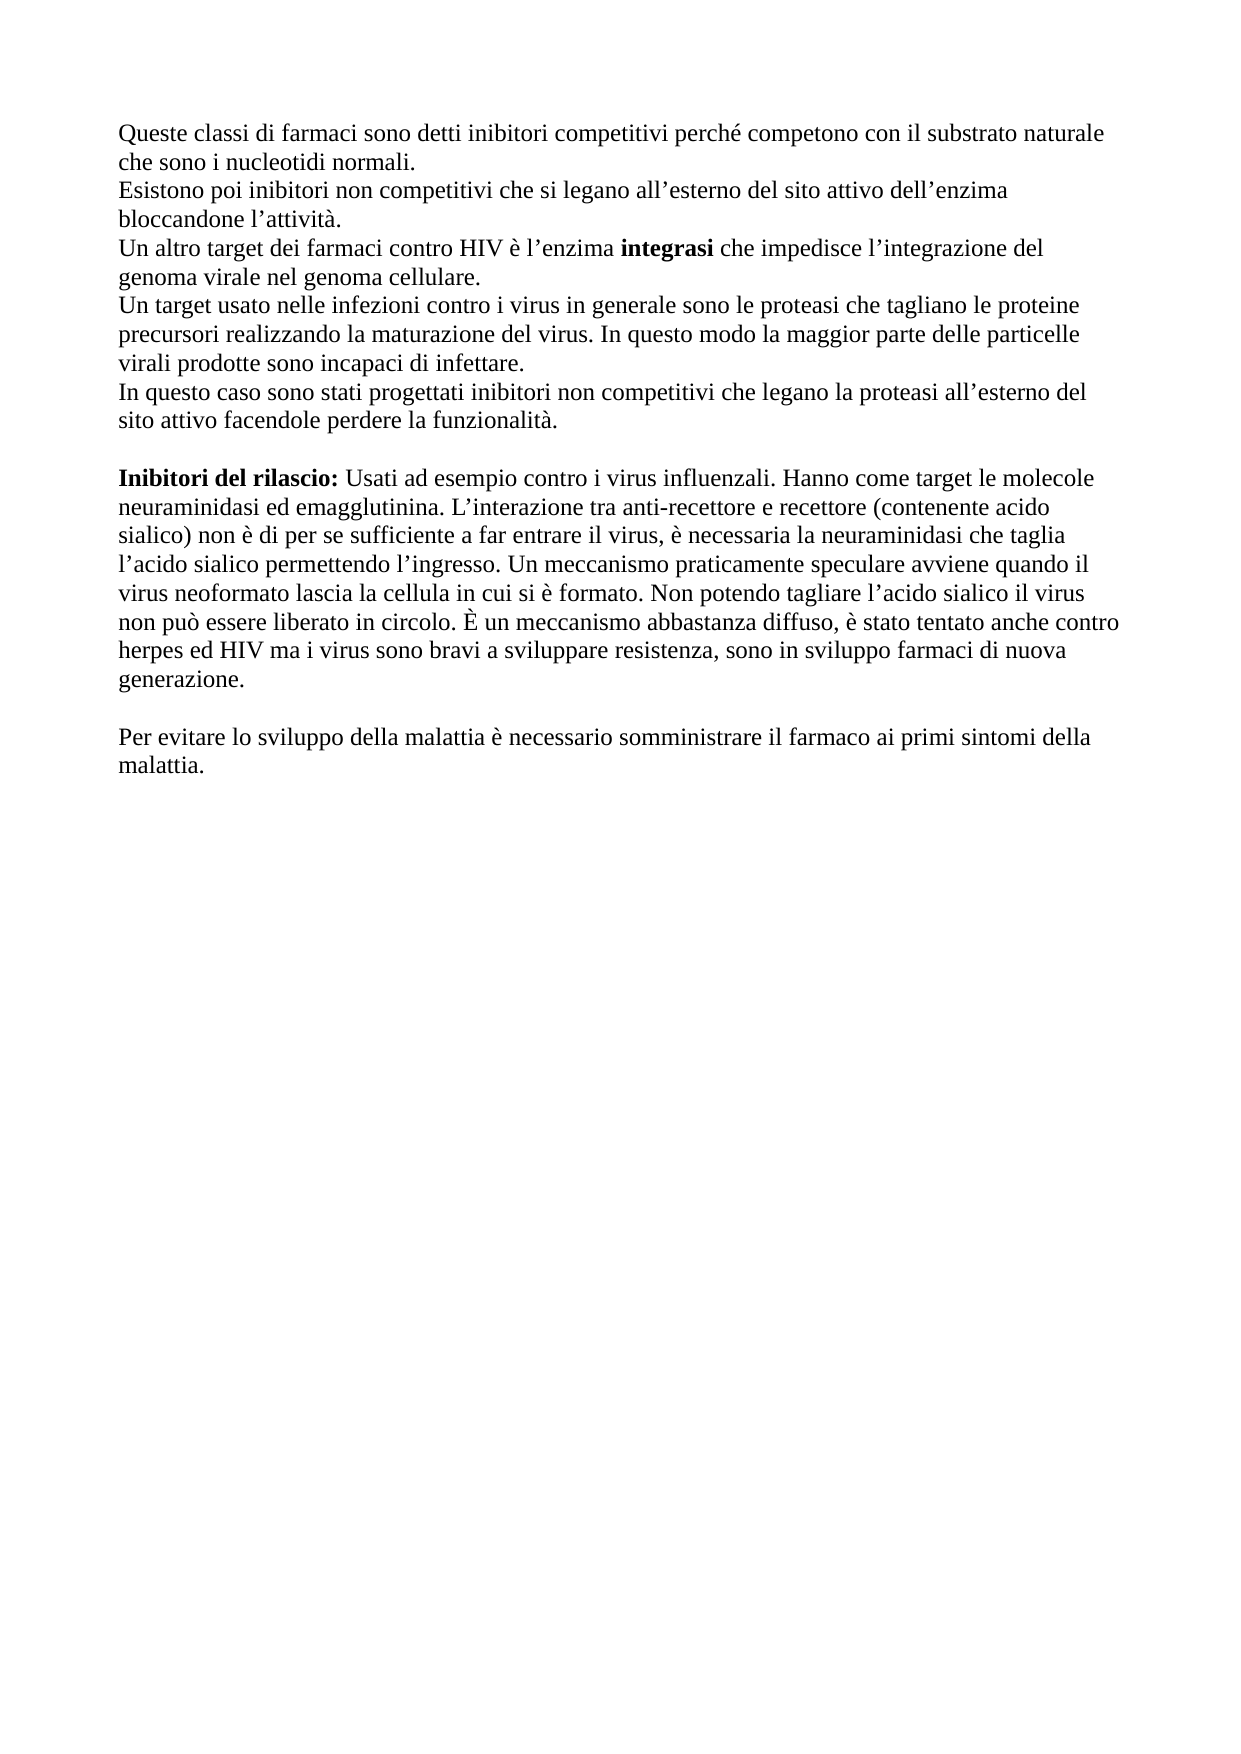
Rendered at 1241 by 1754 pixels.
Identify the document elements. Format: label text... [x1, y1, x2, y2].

text In questo caso sono stati progettati inibitori non competitivi che legano la proteasi all’esterno del sito attivo facendole perdere la funzionalità. [118, 377, 1122, 434]
text Un target usato nelle infezioni contro i virus in generale sono le proteasi che tagliano le proteine precursori realizzando la maturazione del virus. In questo modo la maggior parte delle particelle virali prodotte sono incapaci di infettare. [118, 291, 1122, 377]
text Queste classi di farmaci sono detti inibitori competitivi perché competono con il substrato naturale che sono i nucleotidi normali. [118, 118, 1122, 176]
text Inibitori del rilascio: Usati ad esempio contro i virus influenzali. Hanno come target le molecole neuraminidasi ed emagglutinina. L’interazione tra anti-recettore e recettore (contenente acido sialico) non è di per se sufficiente a far entrare il virus, è necessaria la neuraminidasi che taglia l’acido sialico permettendo l’ingresso. Un meccanismo praticamente speculare avviene quando il virus neoformato lascia la cellula in cui si è formato. Non potendo tagliare l’acido sialico il virus non può essere liberato in circolo. È un meccanismo abbastanza diffuso, è stato tentato anche contro herpes ed HIV ma i virus sono bravi a sviluppare resistenza, sono in sviluppo farmaci di nuova generazione. [118, 463, 1122, 693]
text Un altro target dei farmaci contro HIV è l’enzima integrasi che impedisce l’integrazione del genoma virale nel genoma cellulare. [118, 233, 1122, 291]
text Per evitare lo sviluppo della malattia è necessario somministrare il farmaco ai primi sintomi della malattia. [118, 722, 1122, 779]
text Esistono poi inibitori non competitivi che si legano all’esterno del sito attivo dell’enzima bloccandone l’attività. [118, 176, 1122, 233]
